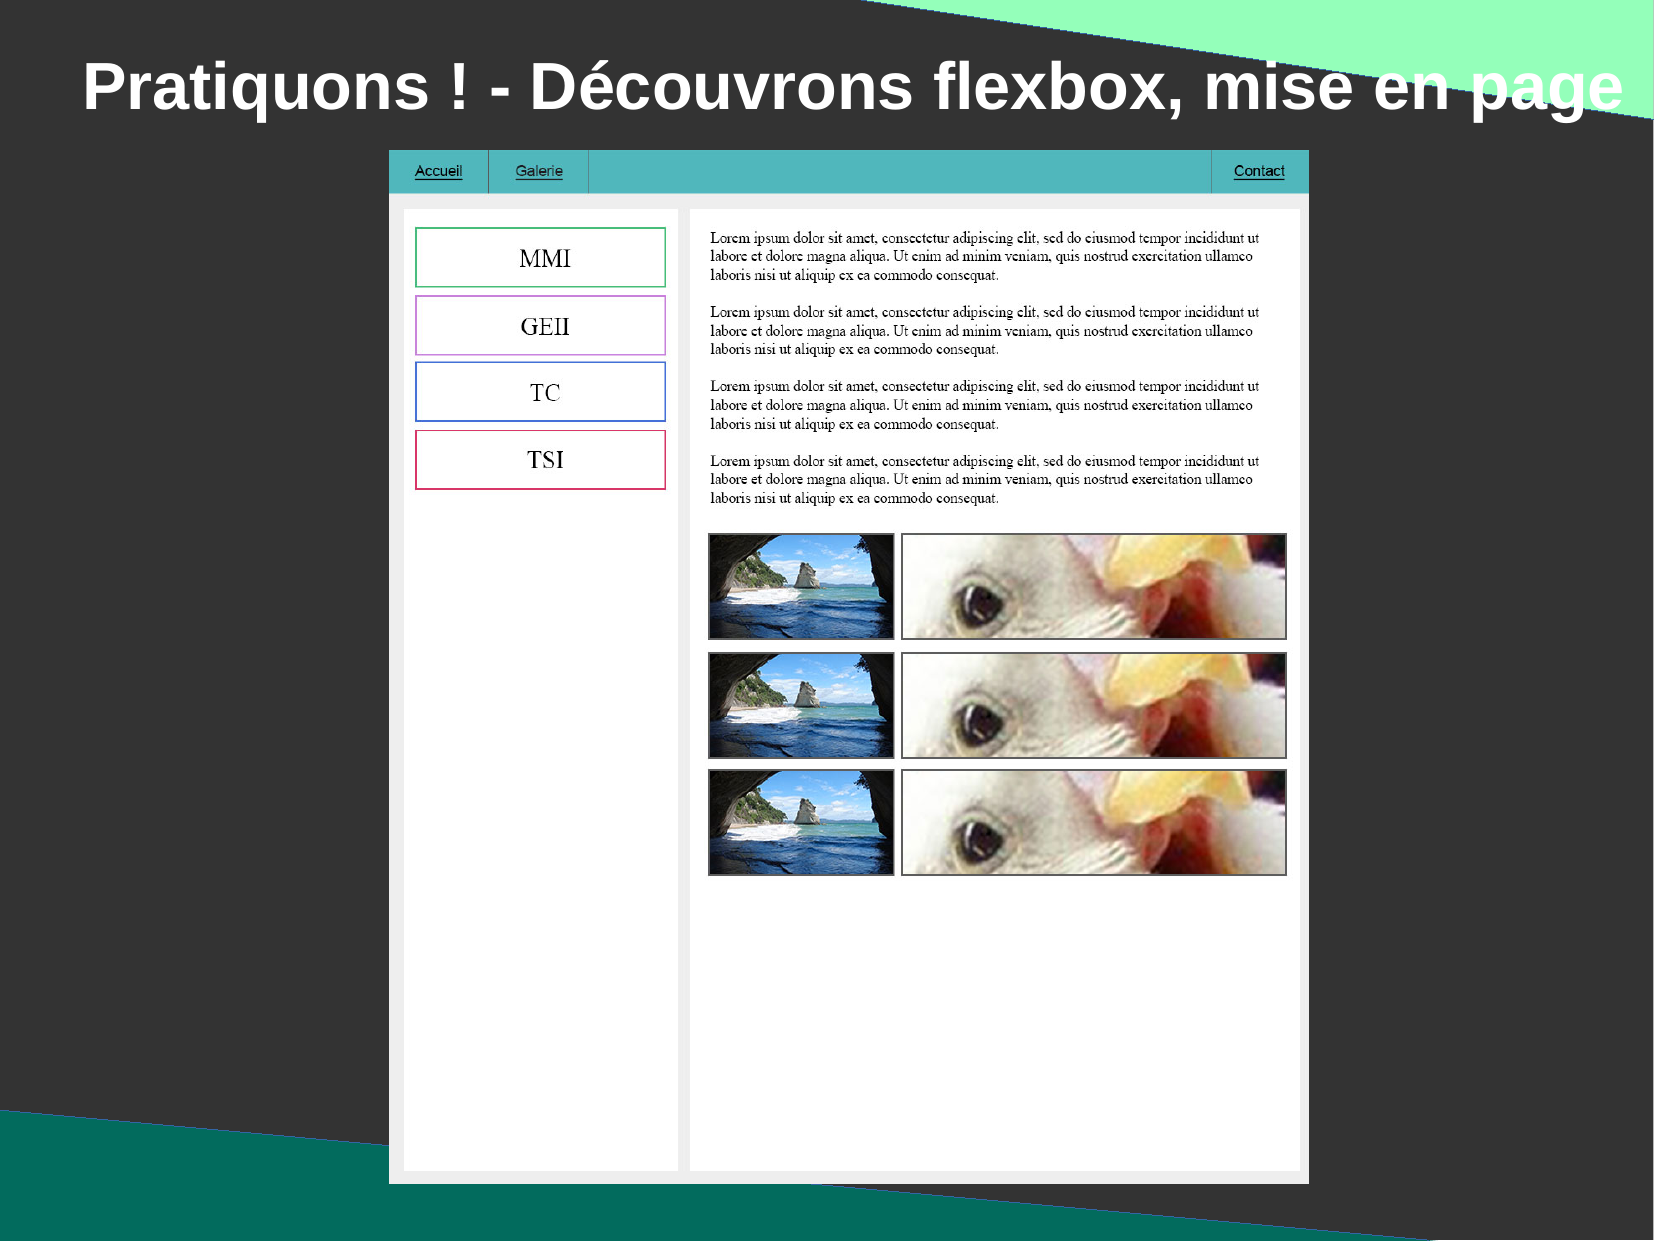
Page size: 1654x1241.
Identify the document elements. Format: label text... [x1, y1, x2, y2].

text_box [861, 0, 1654, 120]
picture [389, 150, 1309, 1184]
title Pratiquons ! - Découvrons flexbox, mise en page [82, 49, 1630, 142]
